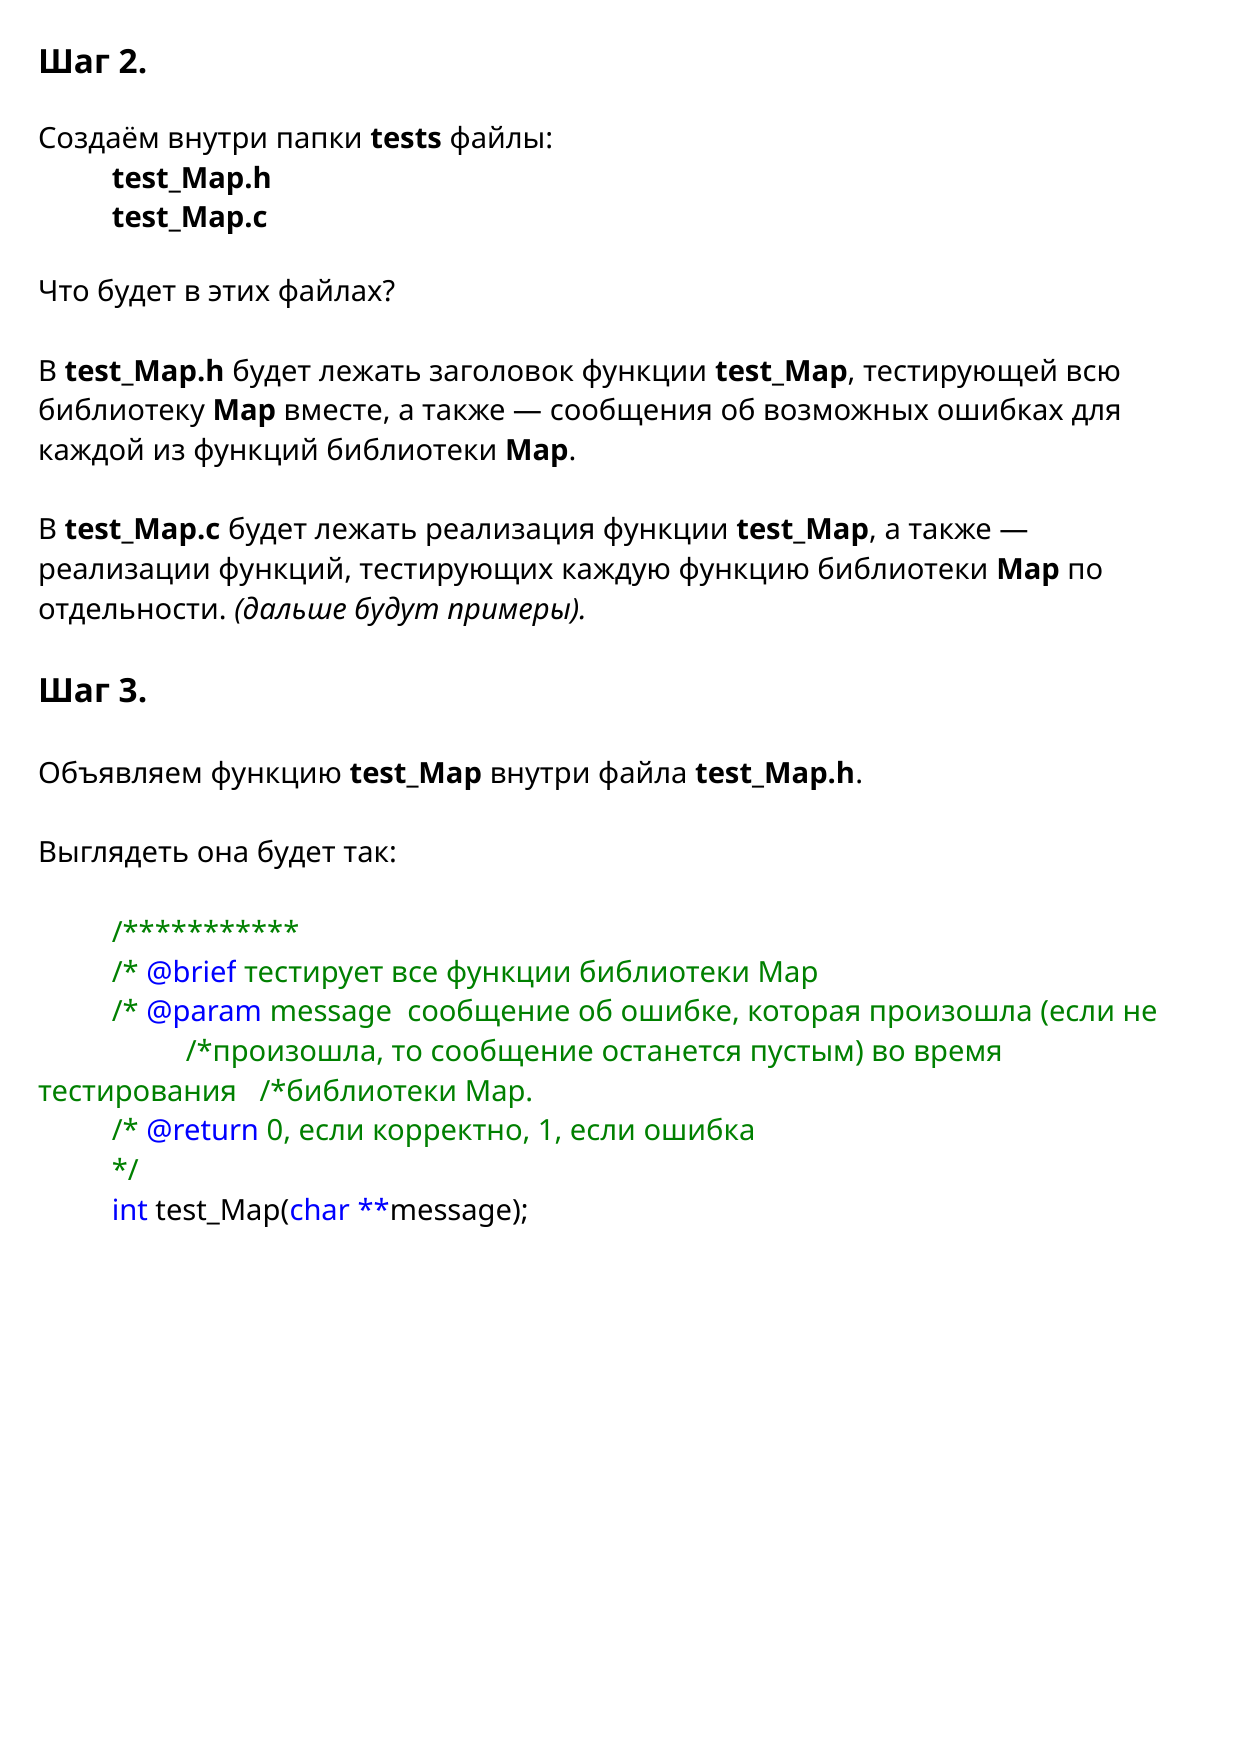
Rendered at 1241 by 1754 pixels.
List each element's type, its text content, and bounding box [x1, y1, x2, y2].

text /*********** [38, 911, 1202, 951]
text В test_Map.c будет лежать реализация функции test_Map, а также — реализации функций, тестирующих каждую функцию библиотеки Map по отдельности. (дальше будут примеры). [38, 508, 1202, 628]
text /* @param message сообщение об ошибке, которая произошла (если не /*произошла, то сообщение останется пустым) во время тестирования /*библиотеки Map. [38, 991, 1202, 1109]
text Шаг 3. [38, 667, 1202, 713]
text int test_Map(char **message); [38, 1189, 1202, 1229]
text /* @brief тестирует все функции библиотеки Map [38, 951, 1202, 991]
text Что будет в этих файлах? [38, 270, 1202, 310]
text В test_Map.h будет лежать заголовок функции test_Map, тестирующей всю библиотеку Map вместе, а также — сообщения об возможных ошибках для каждой из функций библиотеки Map. [38, 350, 1202, 469]
text /* @return 0, если корректно, 1, если ошибка [38, 1109, 1202, 1149]
text Выглядеть она будет так: [38, 832, 1202, 871]
text test_Map.h test_Map.c [38, 157, 1202, 236]
text Шаг 2. [38, 38, 1202, 83]
text Объявляем функцию test_Map внутри файла test_Map.h. [38, 752, 1202, 792]
text */ [38, 1149, 1202, 1189]
text Создаём внутри папки tests файлы: [38, 117, 1202, 157]
